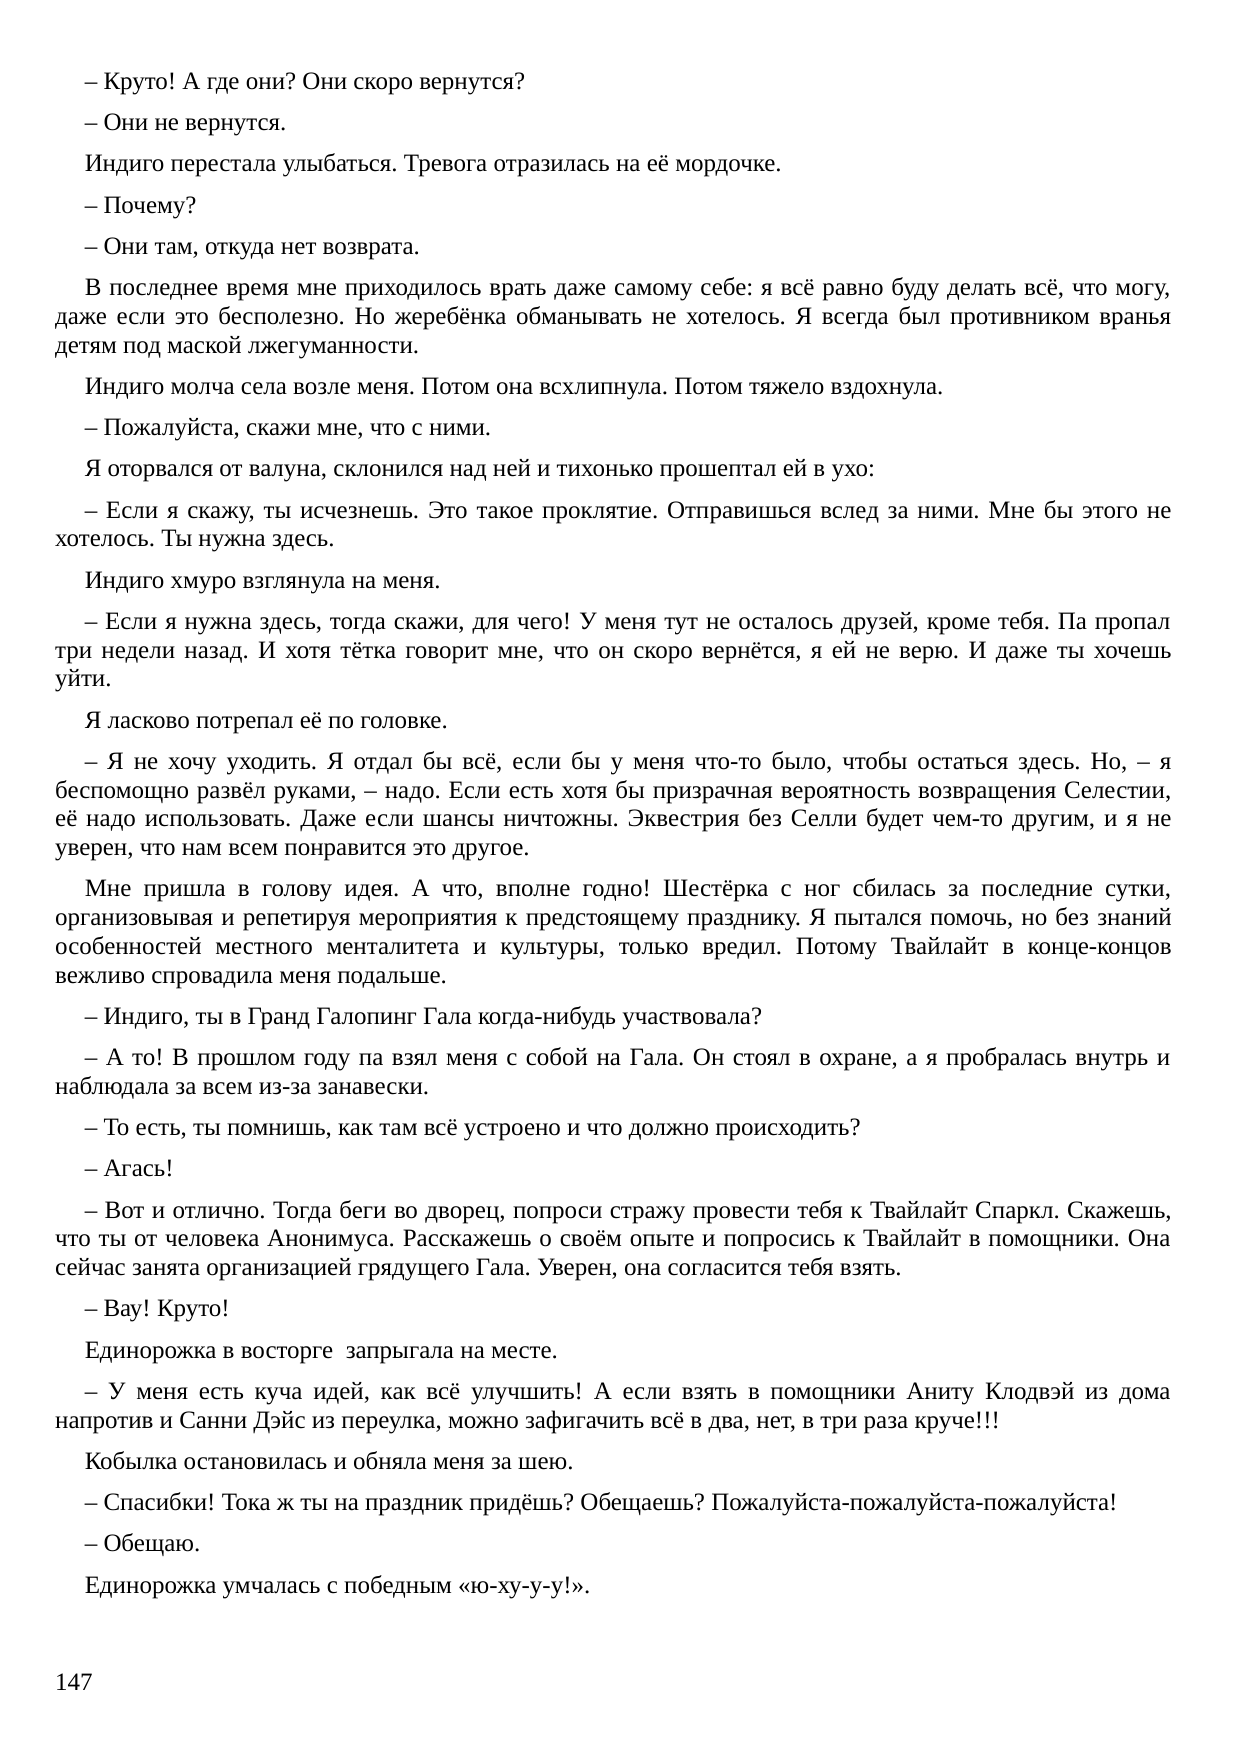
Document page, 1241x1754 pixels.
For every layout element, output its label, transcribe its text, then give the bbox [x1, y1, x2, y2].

text – Они не вернутся. [55, 107, 1173, 136]
text – Я не хочу уходить. Я отдал бы всё, если бы у меня что-то было, чтобы остаться здесь. Но, – я беспомощно развёл руками, – надо. Если есть хотя бы призрачная вероятность возвращения Селестии, её надо использовать. Даже если шансы ничтожны. Эквестрия без Селли будет чем-то другим, и я не уверен, что нам всем понравится это другое. [55, 746, 1173, 861]
text – Вот и отлично. Тогда беги во дворец, попроси стражу провести тебя к Твайлайт Спаркл. Скажешь, что ты от человека Анонимуса. Расскажешь о своём опыте и попросись к Твайлайт в помощники. Она сейчас занята организацией грядущего Гала. Уверен, она согласится тебя взять. [55, 1195, 1173, 1281]
text Я ласково потрепал её по головке. [55, 705, 1173, 733]
text – Вау! Круто! [55, 1293, 1173, 1322]
text Индиго хмуро взглянула на меня. [55, 565, 1173, 593]
text – Круто! А где они? Они скоро вернутся? [55, 66, 1173, 95]
text – Если я скажу, ты исчезнешь. Это такое проклятие. Отправишься вслед за ними. Мне бы этого не хотелось. Ты нужна здесь. [55, 495, 1173, 552]
text – А то! В прошлом году па взял меня с собой на Гала. Он стоял в охране, а я пробралась внутрь и наблюдала за всем из-за занавески. [55, 1042, 1173, 1100]
text Я оторвался от валуна, склонился над ней и тихонько прошептал ей в ухо: [55, 453, 1173, 482]
text – Спасибки! Тока ж ты на праздник придёшь? Обещаешь? Пожалуйста-пожалуйста-пожалуйста! [55, 1487, 1173, 1516]
text Единорожка в восторге запрыгала на месте. [55, 1335, 1173, 1363]
text Кобылка остановилась и обняла меня за шею. [55, 1446, 1173, 1475]
text – Если я нужна здесь, тогда скажи, для чего! У меня тут не осталось друзей, кроме тебя. Па пропал три недели назад. И хотя тётка говорит мне, что он скоро вернётся, я ей не верю. И даже ты хочешь уйти. [55, 606, 1173, 692]
text – У меня есть куча идей, как всё улучшить! А если взять в помощники Аниту Клодвэй из дома напротив и Санни Дэйс из переулка, можно зафигачить всё в два, нет, в три раза круче!!! [55, 1376, 1173, 1433]
text Индиго молча села возле меня. Потом она всхлипнула. Потом тяжело вздохнула. [55, 371, 1173, 400]
text В последнее время мне приходилось врать даже самому себе: я всё равно буду делать всё, что могу, даже если это бесполезно. Но жеребёнка обманывать не хотелось. Я всегда был противником вранья детям под маской лжегуманности. [55, 272, 1173, 358]
text Индиго перестала улыбаться. Тревога отразилась на её мордочке. [55, 148, 1173, 177]
text – Почему? [55, 190, 1173, 218]
text Мне пришла в голову идея. А что, вполне годно! Шестёрка с ног сбилась за последние сутки, организовывая и репетируя мероприятия к предстоящему празднику. Я пытался помочь, но без знаний особенностей местного менталитета и культуры, только вредил. Потому Твайлайт в конце-концов вежливо спровадила меня подальше. [55, 873, 1173, 988]
text – Индиго, ты в Гранд Галопинг Гала когда-нибудь участвовала? [55, 1001, 1173, 1030]
text – Обещаю. [55, 1528, 1173, 1557]
text – Агась! [55, 1153, 1173, 1182]
text – То есть, ты помнишь, как там всё устроено и что должно происходить? [55, 1112, 1173, 1141]
text – Они там, откуда нет возврата. [55, 231, 1173, 260]
text – Пожалуйста, скажи мне, что с ними. [55, 412, 1173, 441]
text Единорожка умчалась с победным «ю-ху-у-у!». [55, 1570, 1173, 1598]
